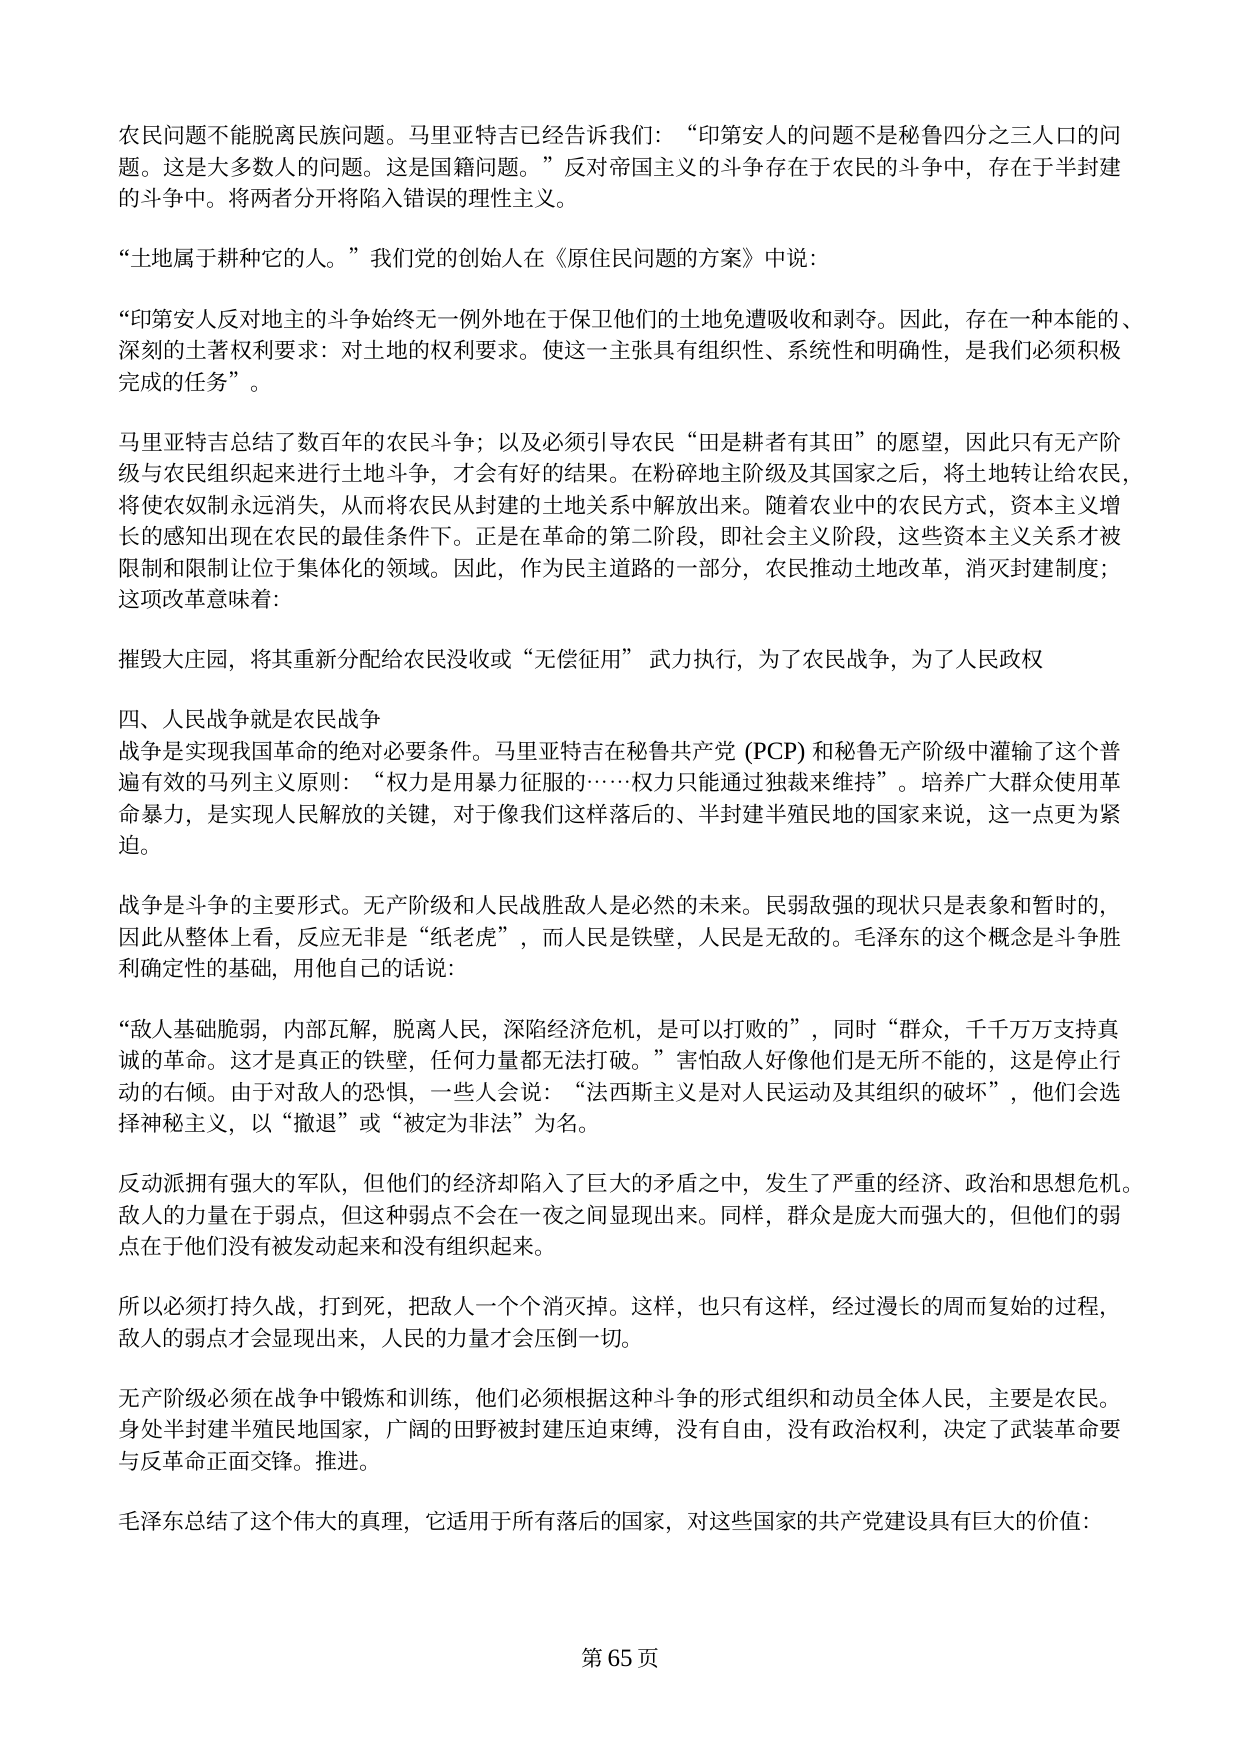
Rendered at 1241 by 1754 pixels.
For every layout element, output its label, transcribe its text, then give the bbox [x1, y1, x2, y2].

text 马里亚特吉总结了数百年的农民斗争；以及必须引导农民“田是耕者有其田”的愿望，因此只有无产阶级与农民组织起来进行土地斗争，才会有好的结果。在粉碎地主阶级及其国家之后，将土地转让给农民，将使农奴制永远消失，从而将农民从封建的土地关系中解放出来。随着农业中的农民方式，资本主义增长的感知出现在农民的最佳条件下。正是在革命的第二阶段，即社会主义阶段，这些资本主义关系才被限制和限制让位于集体化的领域。因此，作为民主道路的一部分，农民推动土地改革，消灭封建制度；这项改革意味着： [118, 425, 1122, 614]
text “土地属于耕种它的人。”我们党的创始人在《原住民问题的方案》中说： [118, 242, 1122, 273]
text “敌人基础脆弱，内部瓦解，脱离人民，深陷经济危机，是可以打败的”，同时“群众，千千万万支持真诚的革命。这才是真正的铁壁，任何力量都无法打破。”害怕敌人好像他们是无所不能的，这是停止行动的右倾。由于对敌人的恐惧，一些人会说：“法西斯主义是对人民运动及其组织的破坏”，他们会选择神秘主义，以“撤退”或“被定为非法”为名。 [118, 1012, 1122, 1138]
text 摧毁大庄园，将其重新分配给农民没收或“无偿征用” 武力执行，为了农民战争，为了人民政权 [118, 642, 1122, 674]
text 战争是实现我国革命的绝对必要条件。马里亚特吉在秘鲁共产党 (PCP) 和秘鲁无产阶级中灌输了这个普遍有效的马列主义原则：“权力是用暴力征服的……权力只能通过独裁来维持”。培养广大群众使用革命暴力，是实现人民解放的关键，对于像我们这样落后的、半封建半殖民地的国家来说，这一点更为紧迫。 [118, 734, 1122, 860]
text “印第安人反对地主的斗争始终无一例外地在于保卫他们的土地免遭吸收和剥夺。因此，存在一种本能的、深刻的土著权利要求：对土地的权利要求。使这一主张具有组织性、系统性和明确性，是我们必须积极完成的任务”。 [118, 302, 1122, 396]
text 所以必须打持久战，打到死，把敌人一个个消灭掉。这样，也只有这样，经过漫长的周而复始的过程，敌人的弱点才会显现出来，人民的力量才会压倒一切。 [118, 1289, 1122, 1352]
text 反动派拥有强大的军队，但他们的经济却陷入了巨大的矛盾之中，发生了严重的经济、政治和思想危机。敌人的力量在于弱点，但这种弱点不会在一夜之间显现出来。同样，群众是庞大而强大的，但他们的弱点在于他们没有被发动起来和没有组织起来。 [118, 1166, 1122, 1261]
text 无产阶级必须在战争中锻炼和训练，他们必须根据这种斗争的形式组织和动员全体人民，主要是农民。身处半封建半殖民地国家，广阔的田野被封建压迫束缚，没有自由，没有政治权利，决定了武装革命要与反革命正面交锋。推进。 [118, 1381, 1122, 1476]
text 战争是斗争的主要形式。无产阶级和人民战胜敌人是必然的未来。民弱敌强的现状只是表象和暂时的，因此从整体上看，反应无非是“纸老虎”，而人民是铁壁，人民是无敌的。毛泽东的这个概念是斗争胜利确定性的基础，用他自己的话说： [118, 889, 1122, 983]
text 农民问题不能脱离民族问题。马里亚特吉已经告诉我们：“印第安人的问题不是秘鲁四分之三人口的问题。这是大多数人的问题。这是国籍问题。”反对帝国主义的斗争存在于农民的斗争中，存在于半封建的斗争中。将两者分开将陷入错误的理性主义。 [118, 118, 1122, 213]
text 四、人民战争就是农民战争 [118, 703, 1122, 734]
text 毛泽东总结了这个伟大的真理，它适用于所有落后的国家，对这些国家的共产党建设具有巨大的价值： [118, 1504, 1122, 1536]
